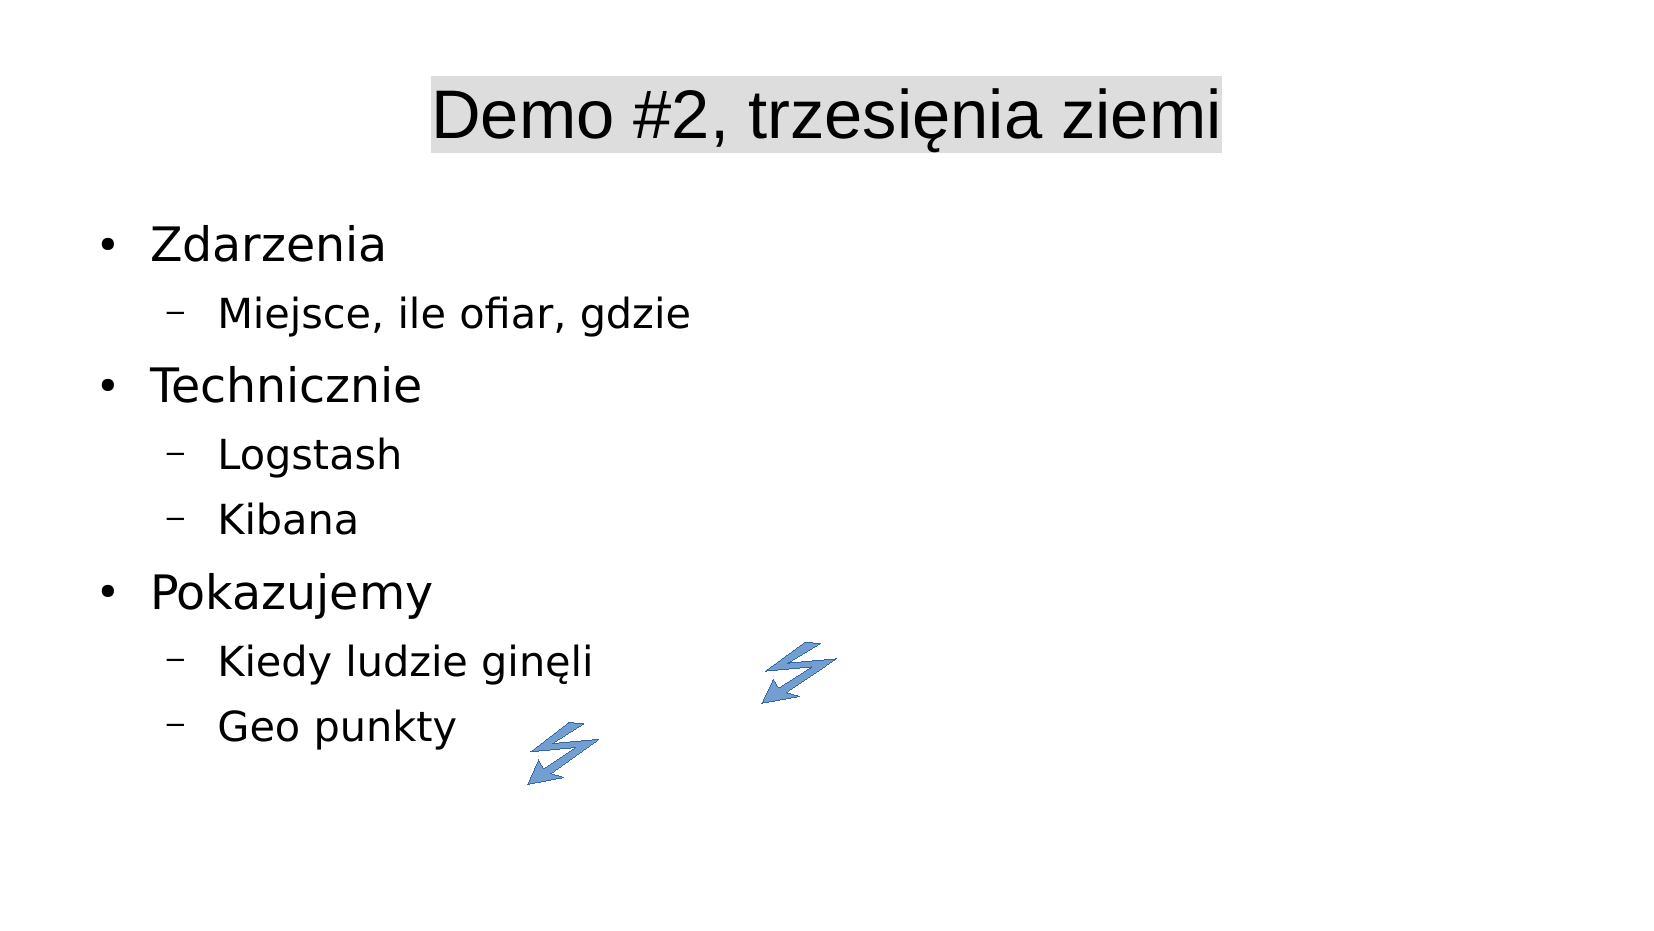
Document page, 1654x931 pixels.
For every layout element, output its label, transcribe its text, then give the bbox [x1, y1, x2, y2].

text_box [761, 642, 837, 704]
list Zdarzenia Miejsce, ile ofiar, gdzie Technicznie Logstash Kibana Pokazujemy Kiedy ludzie ginęli Geo punkty [82, 217, 1571, 758]
text_box [527, 722, 599, 785]
title Demo #2, trzesięnia ziemi [82, 37, 1571, 193]
